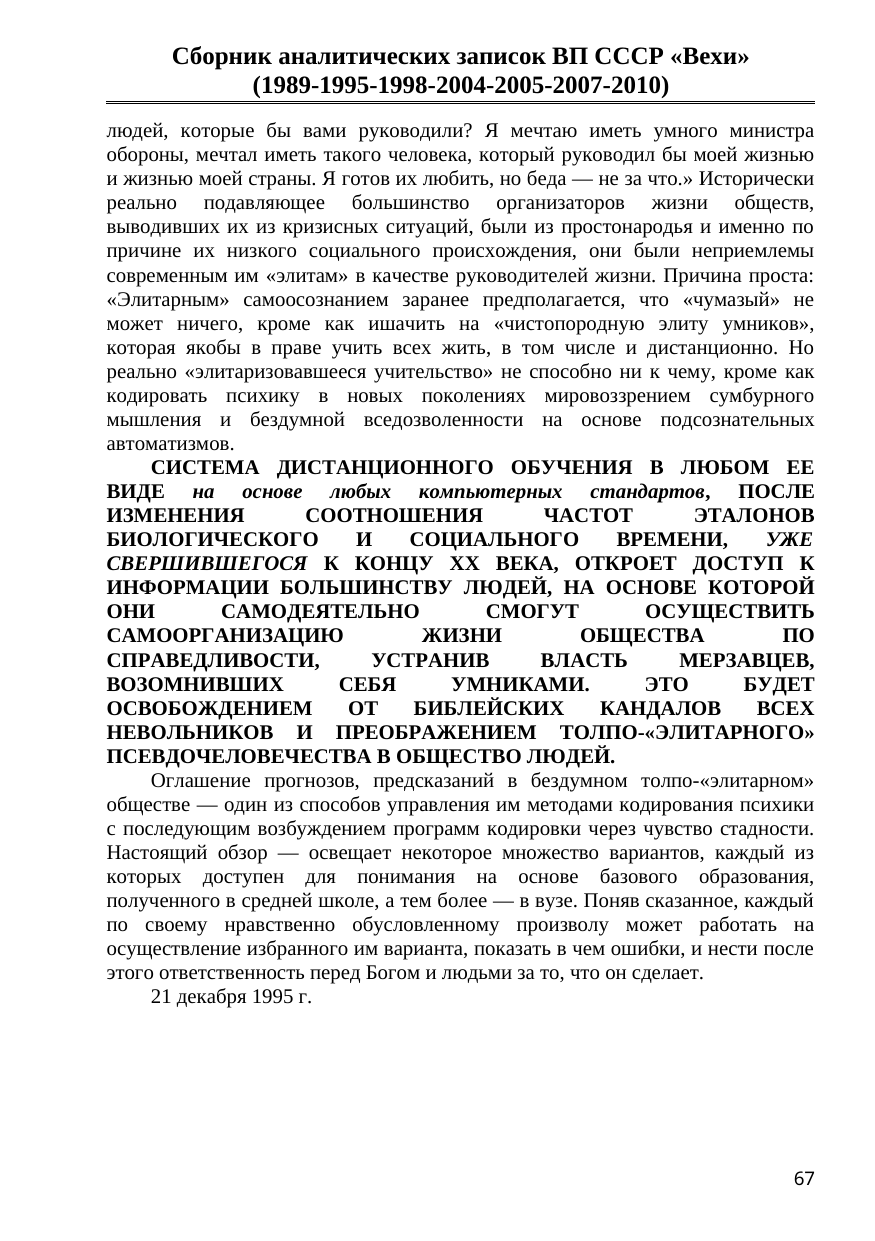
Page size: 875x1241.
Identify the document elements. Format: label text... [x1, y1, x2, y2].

text СИСТЕМА ДИСТАНЦИОННОГО ОБУЧЕНИЯ В ЛЮБОМ ЕЕ ВИДЕ на основе любых компьютерных стандартов, ПОСЛЕ ИЗМЕНЕНИЯ СООТНОШЕНИЯ ЧАСТОТ ЭТАЛОНОВ БИОЛОГИЧЕСКОГО И СОЦИАЛЬНОГО ВРЕМЕНИ, УЖЕ СВЕРШИВШЕГОСЯ К КОНЦУ XX ВЕКА, ОТКРОЕТ ДОСТУП К ИНФОРМАЦИИ БОЛЬШИНСТВУ ЛЮДЕЙ, НА ОСНОВЕ КОТОРОЙ ОНИ САМОДЕЯТЕЛЬНО СМОГУТ ОСУЩЕСТВИТЬ САМООРГАНИЗАЦИЮ ЖИЗНИ ОБЩЕСТВА ПО СПРАВЕДЛИВОСТИ, УСТРАНИВ ВЛАСТЬ МЕРЗАВЦЕВ, ВОЗОМНИВШИХ СЕБЯ УМНИКАМИ. ЭТО БУДЕТ ОСВОБОЖДЕНИЕМ ОТ БИБЛЕЙСКИХ КАНДАЛОВ ВСЕХ НЕВОЛЬНИКОВ И ПРЕОБРАЖЕНИЕМ ТОЛПО-«ЭЛИТАРНОГО» ПСЕВДОЧЕЛОВЕЧЕСТВА В ОБЩЕСТВО ЛЮДЕЙ. [106, 455, 815, 768]
text людей, которые бы вами руководили? Я мечтаю иметь умного министра обороны, мечтал иметь такого человека, который руководил бы моей жизнью и жизнью моей страны. Я готов их любить, но беда — не за что.» Исторически реально подавляющее большинство организаторов жизни обществ, выводивших их из кризисных ситуаций, были из простонародья и именно по причине их низкого социального происхождения, они были неприемлемы современным им «элитам» в качестве руководителей жизни. Причина проста: «Элитарным» самоосознанием заранее предполагается, что «чумазый» не может ничего, кроме как ишачить на «чистопородную элиту умников», которая якобы в праве учить всех жить, в том числе и дистанционно. Но реально «элитаризовавшееся учительство» не способно ни к чему, кроме как кодировать психику в новых поколениях мировоззрением сумбурного мышления и бездумной вседозволенности на основе подсознательных автоматизмов. [106, 118, 815, 455]
text 21 декабря 1995 г. [106, 984, 815, 1008]
text Оглашение прогнозов, предсказаний в бездумном толпо-«элитарном» обществе — один из способов управления им методами кодирования психики с последующим возбуждением программ кодировки через чувство стадности. Настоящий обзор — освещает некоторое множество вариантов, каждый из которых доступен для понимания на основе базового образования, полученного в средней школе, а тем более — в вузе. Поняв сказанное, каждый по своему нравственно обусловленному произволу может работать на осуществление избранного им варианта, показать в чем ошибки, и нести после этого ответственность перед Богом и людьми за то, что он сделает. [106, 768, 815, 984]
